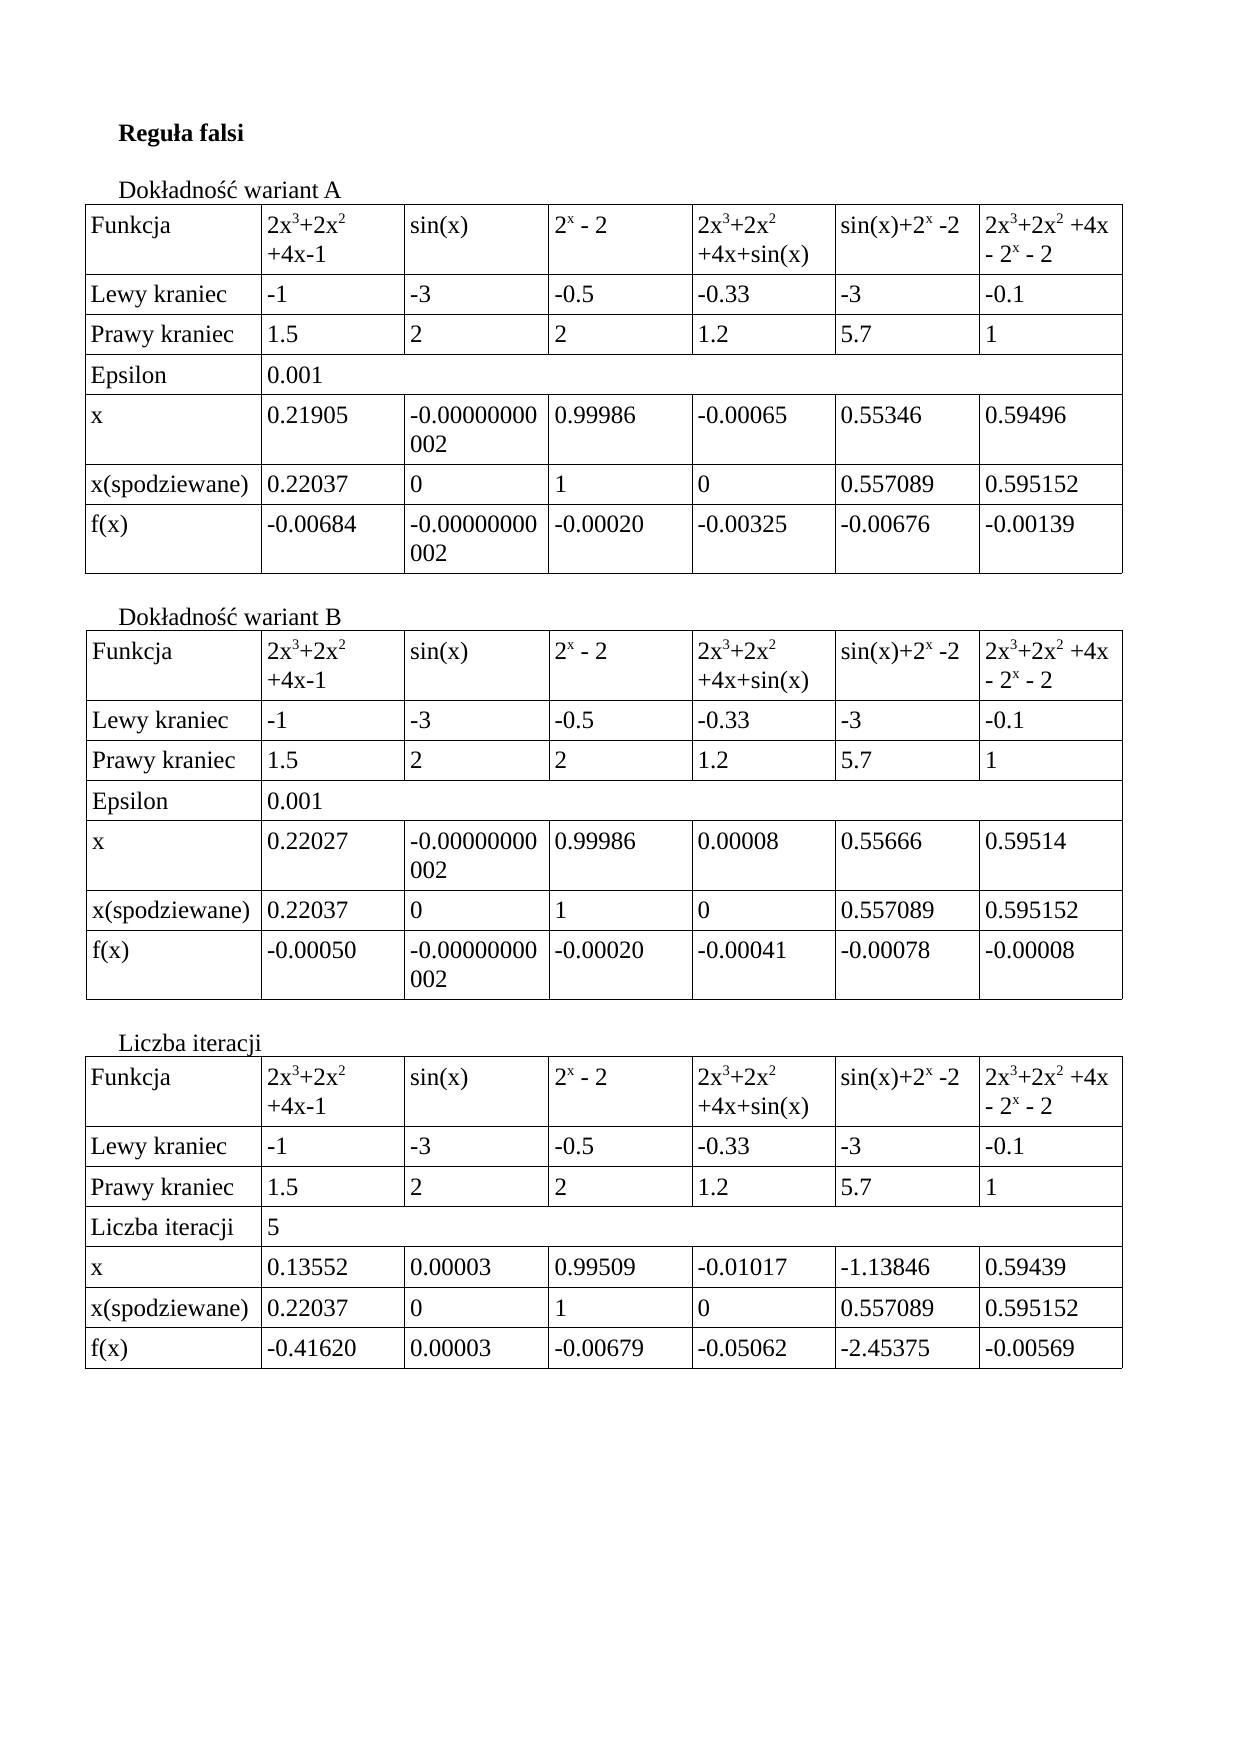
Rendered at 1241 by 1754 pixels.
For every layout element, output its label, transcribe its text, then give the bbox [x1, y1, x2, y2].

table_header Funkcja [86, 1057, 261, 1126]
table_cell 2 [550, 741, 692, 780]
table_cell 1 [980, 315, 1122, 354]
text Dokładność wariant A [118, 176, 1122, 204]
table_cell 2 [405, 1167, 548, 1206]
table_cell -0.00065 [693, 395, 835, 463]
table_cell -0.33 [693, 275, 835, 314]
table_header sin(x)+2x -2 [836, 1057, 979, 1126]
table_cell -0.5 [549, 275, 692, 314]
table_cell 2 [405, 741, 549, 780]
table_cell -3 [836, 275, 979, 314]
table_cell -0.00050 [262, 931, 404, 999]
table_cell 1 [549, 1288, 692, 1327]
table_cell Lewy kraniec [86, 275, 261, 314]
table_cell -0.5 [550, 701, 692, 740]
table_cell x [86, 1247, 261, 1287]
table_cell -0.00020 [549, 505, 692, 573]
table_header 2x3+2x2 +4x - 2x - 2 [980, 631, 1122, 699]
table_cell x(spodziewane) [86, 1288, 261, 1327]
table_header 2x3+2x2 +4x - 2x - 2 [980, 1057, 1122, 1126]
table_cell -0.00569 [980, 1328, 1122, 1367]
table_cell 0.13552 [262, 1247, 404, 1287]
table_header 2x - 2 [549, 1057, 692, 1126]
table_cell 0.557089 [836, 1288, 979, 1327]
table_header sin(x) [405, 631, 549, 699]
table_cell 5.7 [836, 315, 979, 354]
table_cell -0.00008 [980, 931, 1122, 999]
table_cell 0.22027 [262, 821, 404, 889]
table_header 2x3+2x2 +4x - 2x - 2 [980, 205, 1122, 273]
table_cell x(spodziewane) [86, 465, 261, 504]
table_cell 1.5 [262, 315, 404, 354]
table_cell 1 [550, 891, 692, 930]
table_cell 1 [549, 465, 692, 504]
table_cell -0.01017 [693, 1247, 835, 1287]
table_cell -0.00684 [262, 505, 404, 573]
table_cell 0.595152 [980, 465, 1122, 504]
table_cell 0.22037 [262, 891, 404, 930]
table_cell 0.21905 [262, 395, 404, 463]
table_cell Lewy kraniec [87, 701, 261, 740]
text Reguła falsi [118, 118, 1122, 176]
table_cell 0.55346 [836, 395, 979, 463]
table_cell f(x) [86, 1328, 261, 1367]
table_cell -0.00000000 002 [405, 395, 548, 463]
table_cell 0.59439 [980, 1247, 1122, 1287]
table_header 2x3+2x2 +4x-1 [262, 1057, 404, 1126]
table_cell x [86, 395, 261, 463]
table_cell 0 [405, 1288, 548, 1327]
table_cell 0 [405, 465, 548, 504]
table_cell 2 [549, 1167, 692, 1206]
table_cell 0 [693, 891, 835, 930]
table_cell 0.55666 [836, 821, 979, 889]
table_cell -1 [262, 275, 404, 314]
table_cell 0.59514 [980, 821, 1122, 889]
table_cell -0.00020 [550, 931, 692, 999]
table_cell 0.595152 [980, 891, 1122, 930]
table_header 2x3+2x2 +4x+sin(x) [693, 1057, 835, 1126]
table_cell Epsilon [87, 781, 261, 820]
table_cell -3 [836, 1127, 979, 1166]
table_cell -3 [836, 701, 979, 740]
table_header 2x - 2 [549, 205, 692, 273]
table_cell 0.22037 [262, 1288, 404, 1327]
table_cell -3 [405, 1127, 548, 1166]
table_header 2x3+2x2 +4x+sin(x) [693, 205, 835, 273]
table_cell -1.13846 [836, 1247, 979, 1287]
table_header Funkcja [86, 205, 261, 273]
table_cell 5.7 [836, 741, 979, 780]
table_cell -0.41620 [262, 1328, 404, 1367]
table_cell -3 [405, 275, 548, 314]
table_header 2x3+2x2 +4x-1 [262, 205, 404, 273]
table_cell -0.00078 [836, 931, 979, 999]
table_cell 0 [405, 891, 549, 930]
table_header 2x3+2x2 +4x-1 [262, 631, 404, 699]
table_cell -0.00676 [836, 505, 979, 573]
table_header sin(x)+2x -2 [836, 205, 979, 273]
table_header sin(x) [405, 205, 548, 273]
table_cell 0.22037 [262, 465, 404, 504]
table_cell 0.99509 [549, 1247, 692, 1287]
table_cell Liczba iteracji [86, 1207, 261, 1246]
table_cell 0.001 [262, 781, 1122, 820]
table_cell -0.00679 [549, 1328, 692, 1367]
table_header sin(x)+2x -2 [836, 631, 979, 699]
table_cell 0.00003 [405, 1328, 548, 1367]
table_cell -0.1 [980, 701, 1122, 740]
text Dokładność wariant B [118, 602, 1122, 630]
table_cell -2.45375 [836, 1328, 979, 1367]
table_cell -0.00041 [693, 931, 835, 999]
table_cell 0 [693, 1288, 835, 1327]
table_cell 5 [262, 1207, 1122, 1246]
table_cell f(x) [87, 931, 261, 999]
table_cell -0.00139 [980, 505, 1122, 573]
table_cell f(x) [86, 505, 261, 573]
table_header Funkcja [87, 631, 261, 699]
table_header sin(x) [405, 1057, 548, 1126]
table_cell Lewy kraniec [86, 1127, 261, 1166]
table_cell 0.557089 [836, 891, 979, 930]
table_cell -1 [262, 1127, 404, 1166]
table_cell 5.7 [836, 1167, 979, 1206]
table_cell 1.2 [693, 315, 835, 354]
table_cell 2 [549, 315, 692, 354]
table_cell x(spodziewane) [87, 891, 261, 930]
table_cell Epsilon [86, 355, 261, 394]
table_header 2x3+2x2 +4x+sin(x) [693, 631, 835, 699]
table_cell -0.1 [980, 275, 1122, 314]
table_cell 0.001 [262, 355, 1122, 394]
table_cell -1 [262, 701, 404, 740]
table_cell -0.00325 [693, 505, 835, 573]
table_cell 1.5 [262, 741, 404, 780]
table_header 2x - 2 [550, 631, 692, 699]
table_cell -0.05062 [693, 1328, 835, 1367]
table_cell -0.00000000 002 [405, 931, 549, 999]
table_cell Prawy kraniec [86, 315, 261, 354]
table_cell -0.33 [693, 701, 835, 740]
table_cell Prawy kraniec [87, 741, 261, 780]
table_cell 1.2 [693, 741, 835, 780]
table_cell -0.1 [980, 1127, 1122, 1166]
table_cell -3 [405, 701, 549, 740]
table_cell 1.5 [262, 1167, 404, 1206]
table_cell -0.5 [549, 1127, 692, 1166]
table_cell 0.99986 [550, 821, 692, 889]
table_cell 0.595152 [980, 1288, 1122, 1327]
table_cell 1 [980, 741, 1122, 780]
table_cell 0.00008 [693, 821, 835, 889]
table_cell 1 [980, 1167, 1122, 1206]
table_cell -0.00000000 002 [405, 505, 548, 573]
table_cell 0.00003 [405, 1247, 548, 1287]
table_cell 0.99986 [549, 395, 692, 463]
table_cell -0.00000000 002 [405, 821, 549, 889]
table_cell x [87, 821, 261, 889]
table_cell -0.33 [693, 1127, 835, 1166]
text Liczba iteracji [118, 1028, 1122, 1056]
table_cell 0 [693, 465, 835, 504]
table_cell Prawy kraniec [86, 1167, 261, 1206]
table_cell 0.557089 [836, 465, 979, 504]
table_cell 1.2 [693, 1167, 835, 1206]
table_cell 0.59496 [980, 395, 1122, 463]
table_cell 2 [405, 315, 548, 354]
